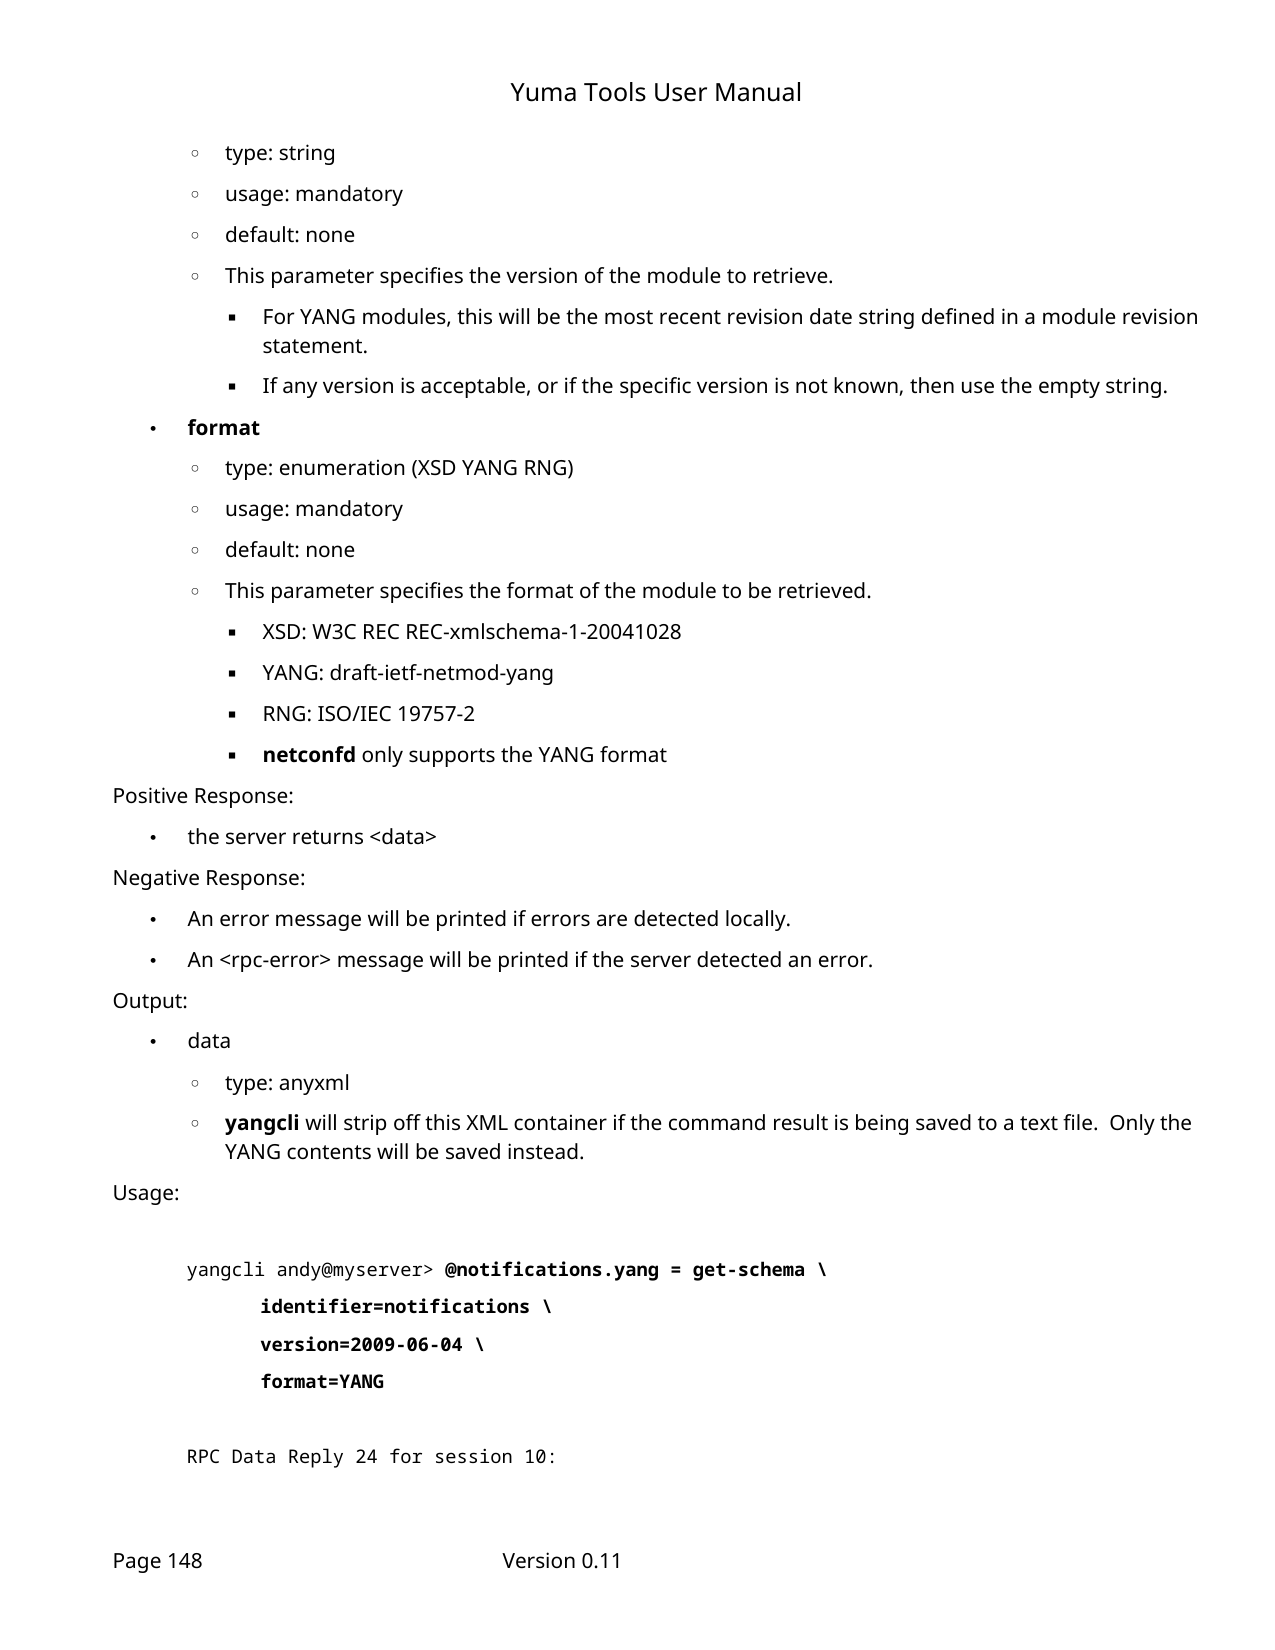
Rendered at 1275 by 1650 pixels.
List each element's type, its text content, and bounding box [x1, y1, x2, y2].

list YANG: draft-ietf-netmod-yang [225, 658, 1200, 687]
list the server returns <data> [150, 822, 1200, 850]
list type: anyxml [187, 1068, 1200, 1096]
text RPC Data Reply 24 for session 10: [112, 1444, 1200, 1469]
text format=YANG [112, 1369, 1200, 1394]
list If any version is acceptable, or if the specific version is not known, then use the empty string. [225, 372, 1200, 400]
list type: string [187, 138, 1200, 167]
list format [150, 413, 1200, 441]
list This parameter specifies the version of the module to retrieve. [187, 261, 1200, 290]
text Output: [112, 986, 1200, 1014]
text Positive Response: [112, 781, 1200, 809]
list data [150, 1027, 1200, 1055]
list default: none [187, 535, 1200, 564]
list usage: mandatory [187, 494, 1200, 523]
list default: none [187, 220, 1200, 249]
list For YANG modules, this will be the most recent revision date string defined in a module revision statement. [225, 302, 1200, 359]
list yangcli will strip off this XML container if the command result is being saved to a text file. Only the YANG contents will be saved instead. [187, 1108, 1200, 1165]
text identifier=notifications \ [112, 1294, 1200, 1319]
list An error message will be printed if errors are detected locally. [150, 904, 1200, 932]
list This parameter specifies the format of the module to be retrieved. [187, 576, 1200, 605]
list RNG: ISO/IEC 19757-2 [225, 699, 1200, 728]
list usage: mandatory [187, 179, 1200, 208]
text yangcli andy@myserver> @notifications.yang = get-schema \ [112, 1256, 1200, 1282]
list XSD: W3C REC REC-xmlschema-1-20041028 [225, 617, 1200, 646]
list type: enumeration (XSD YANG RNG) [187, 453, 1200, 482]
text Usage: [112, 1178, 1200, 1206]
text Negative Response: [112, 863, 1200, 891]
list An <rpc-error> message will be printed if the server detected an error. [150, 945, 1200, 973]
text version=2009-06-04 \ [112, 1331, 1200, 1357]
list netconfd only supports the YANG format [225, 740, 1200, 768]
